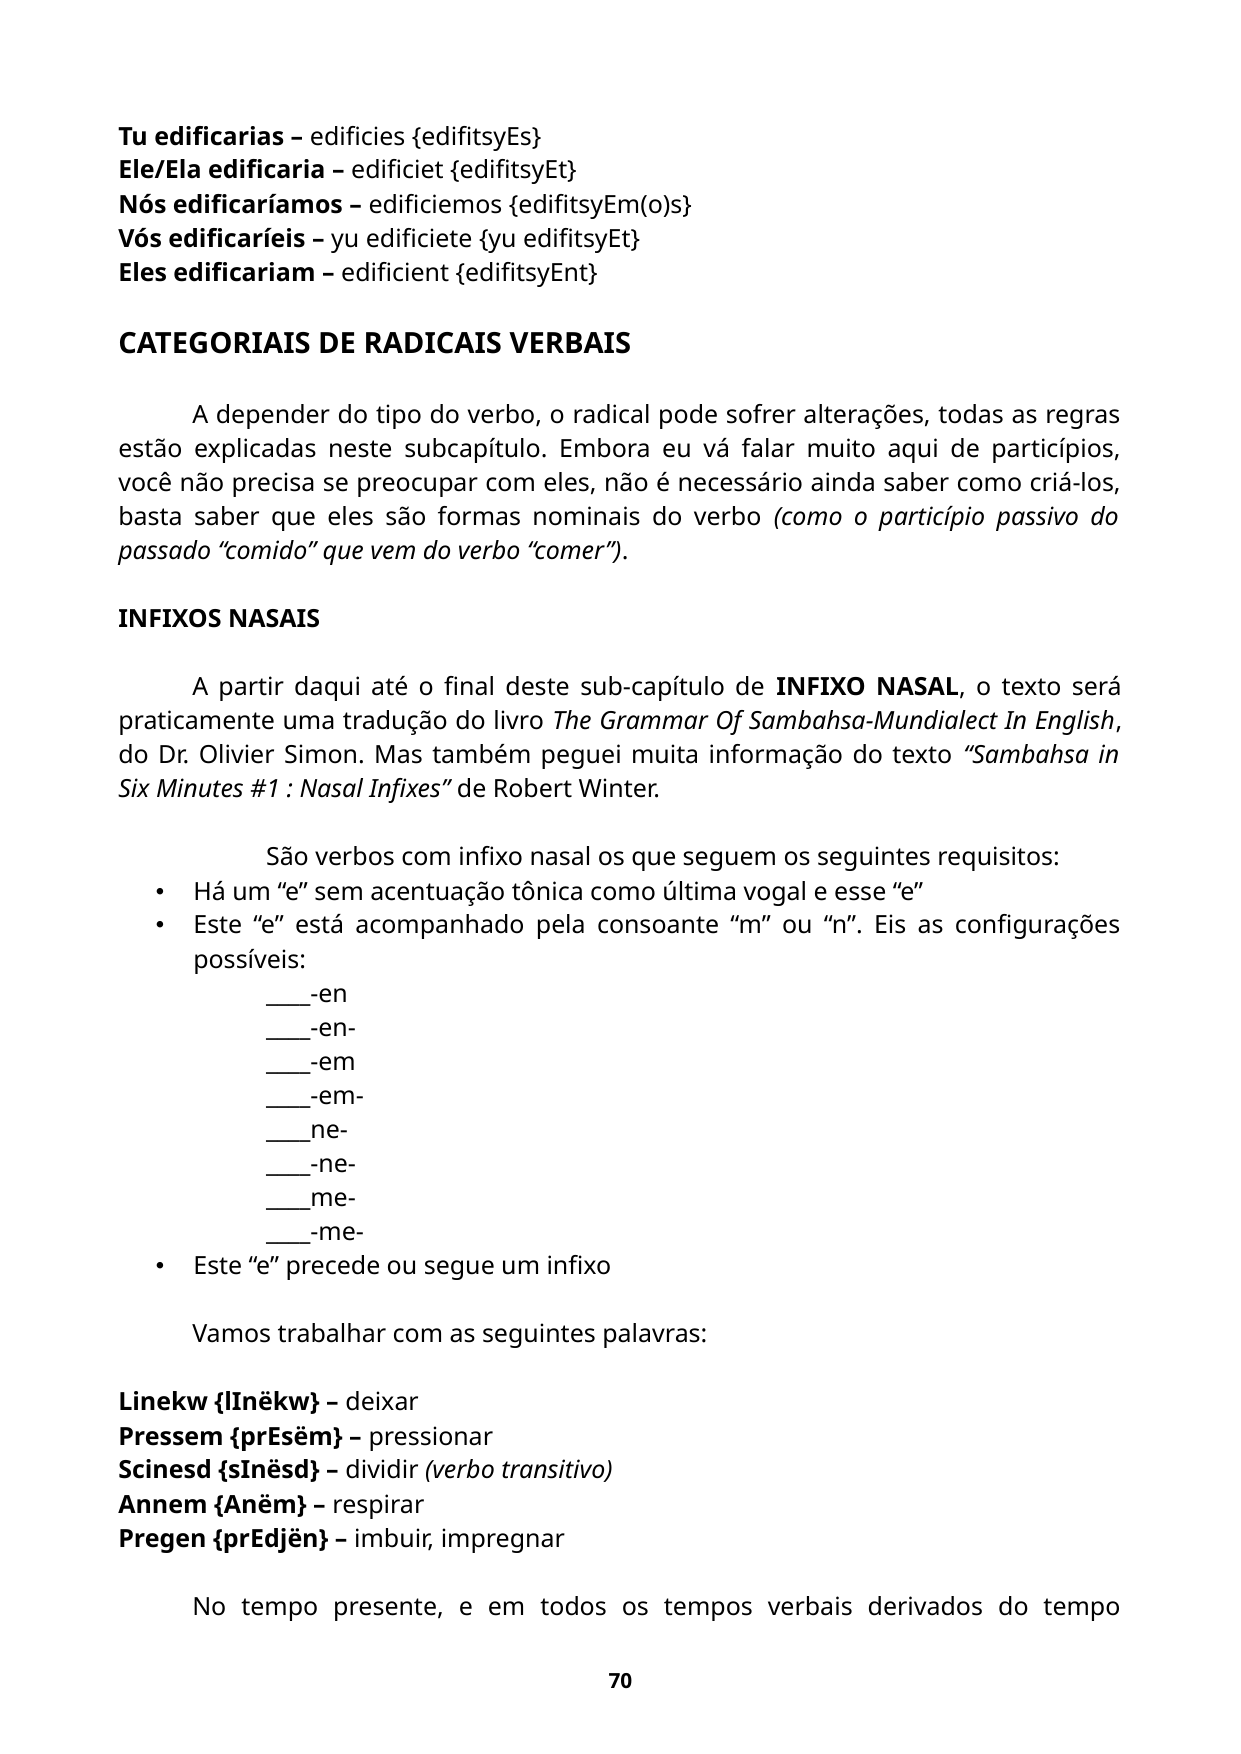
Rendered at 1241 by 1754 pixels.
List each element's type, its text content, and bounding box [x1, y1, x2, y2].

list ____-em [230, 1043, 1122, 1077]
list ____-me- [230, 1214, 1122, 1248]
text Pressem {prEsëm} – pressionar [118, 1418, 1122, 1452]
text A depender do tipo do verbo, o radical pode sofrer alterações, todas as regras estão explicadas neste subcapítulo. Embora eu vá falar muito aqui de particípios, você não precisa se preocupar com eles, não é necessário ainda saber como criá-los, basta saber que eles são formas nominais do verbo (como o particípio passivo do passado “comido” que vem do verbo “comer”). [118, 396, 1122, 567]
text Annem {Anëm} – respirar [118, 1486, 1122, 1520]
list ____-en [230, 975, 1122, 1009]
subtitle CATEGORIAIS DE RADICAIS VERBAIS [118, 322, 1122, 362]
text Scinesd {sInësd} – dividir (verbo transitivo) [118, 1452, 1122, 1486]
list ____me- [230, 1180, 1122, 1214]
text Eles edificariam – edificient {edifitsyEnt} [118, 254, 1122, 288]
text Linekw {lInëkw} – deixar [118, 1384, 1122, 1418]
list ____-en- [230, 1009, 1122, 1043]
text Nós edificaríamos – edificiemos {edifitsyEm(o)s} [118, 186, 1122, 220]
text São verbos com infixo nasal os que seguem os seguintes requisitos: [118, 839, 1122, 873]
list Este “e” precede ou segue um infixo [156, 1248, 1122, 1282]
text Tu edificarias – edificies {edifitsyEs} [118, 118, 1122, 152]
list ____-ne- [230, 1146, 1122, 1180]
text Vamos trabalhar com as seguintes palavras: [118, 1316, 1122, 1350]
subtitle INFIXOS NASAIS [118, 601, 1122, 635]
text Vós edificaríeis – yu edificiete {yu edifitsyEt} [118, 220, 1122, 254]
text No tempo presente, e em todos os tempos verbais derivados do tempo [118, 1588, 1122, 1622]
text Pregen {prEdjën} – imbuir, impregnar [118, 1520, 1122, 1554]
text A partir daqui até o final deste sub-capítulo de INFIXO NASAL, o texto será praticamente uma tradução do livro The Grammar Of Sambahsa-Mundialect In English, do Dr. Olivier Simon. Mas também peguei muita informação do texto “Sambahsa in Six Minutes #1 : Nasal Infixes” de Robert Winter. [118, 669, 1122, 805]
list Há um “e” sem acentuação tônica como última vogal e esse “e” [156, 873, 1122, 907]
text Ele/Ela edificaria – edificiet {edifitsyEt} [118, 152, 1122, 186]
list Este “e” está acompanhado pela consoante “m” ou “n”. Eis as configurações possíveis: [156, 907, 1122, 975]
list ____ne- [230, 1112, 1122, 1146]
list ____-em- [230, 1077, 1122, 1112]
